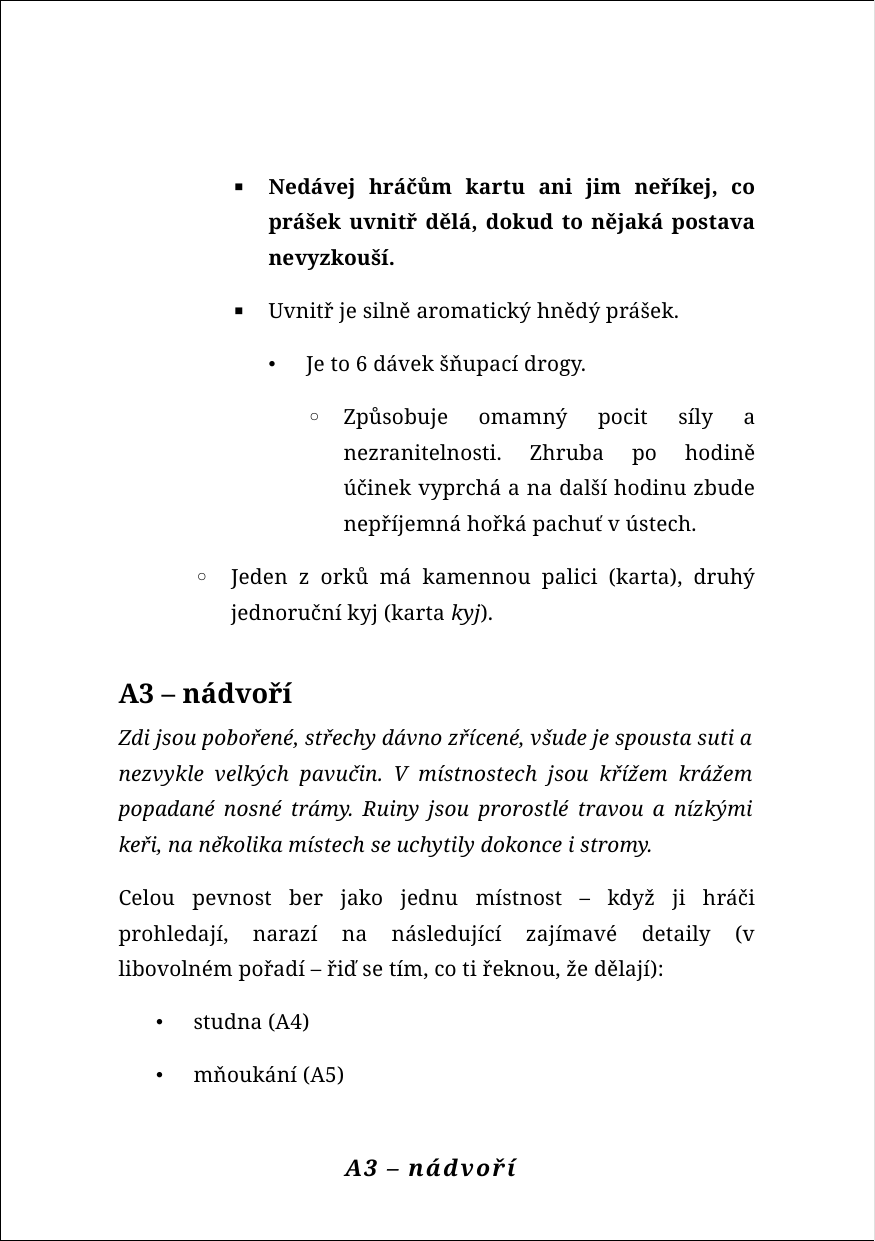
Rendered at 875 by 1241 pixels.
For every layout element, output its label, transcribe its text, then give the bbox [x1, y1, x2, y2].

text Zdi jsou pobořené, střechy dávno zřícené, všude je spousta suti a nezvykle velkých pavučin. V místnostech jsou křížem krážem popadané nosné trámy. Ruiny jsou prorostlé travou a nízkými keři, na několika místech se uchytily dokonce i stromy. [118, 723, 756, 858]
list mňoukání (A5) [156, 1061, 756, 1089]
list Nedávej hráčům kartu ani jim neříkej, co prášek uvnitř dělá, dokud to nějaká postava nevyzkouší. [231, 172, 756, 271]
list Je to 6 dávek šňupací drogy. [268, 349, 756, 378]
text Celou pevnost ber jako jednu místnost – když ji hráči prohledají, narazí na následující zajímavé detaily (v libovolném pořadí – řiď se tím, co ti řeknou, že dělají): [118, 883, 756, 983]
list Jeden z orků má kamennou palici (karta), druhý jednoruční kyj (karta kyj). [193, 562, 756, 626]
list studna (A4) [156, 1007, 756, 1036]
list Uvnitř je silně aromatický hnědý prášek. [231, 296, 756, 324]
subtitle A3 – nádvoří [118, 675, 756, 712]
list Způsobuje omamný pocit síly a nezranitelnosti. Zhruba po hodině účinek vyprchá a na další hodinu zbude nepříjemná hořká pachuť v ústech. [306, 402, 756, 537]
